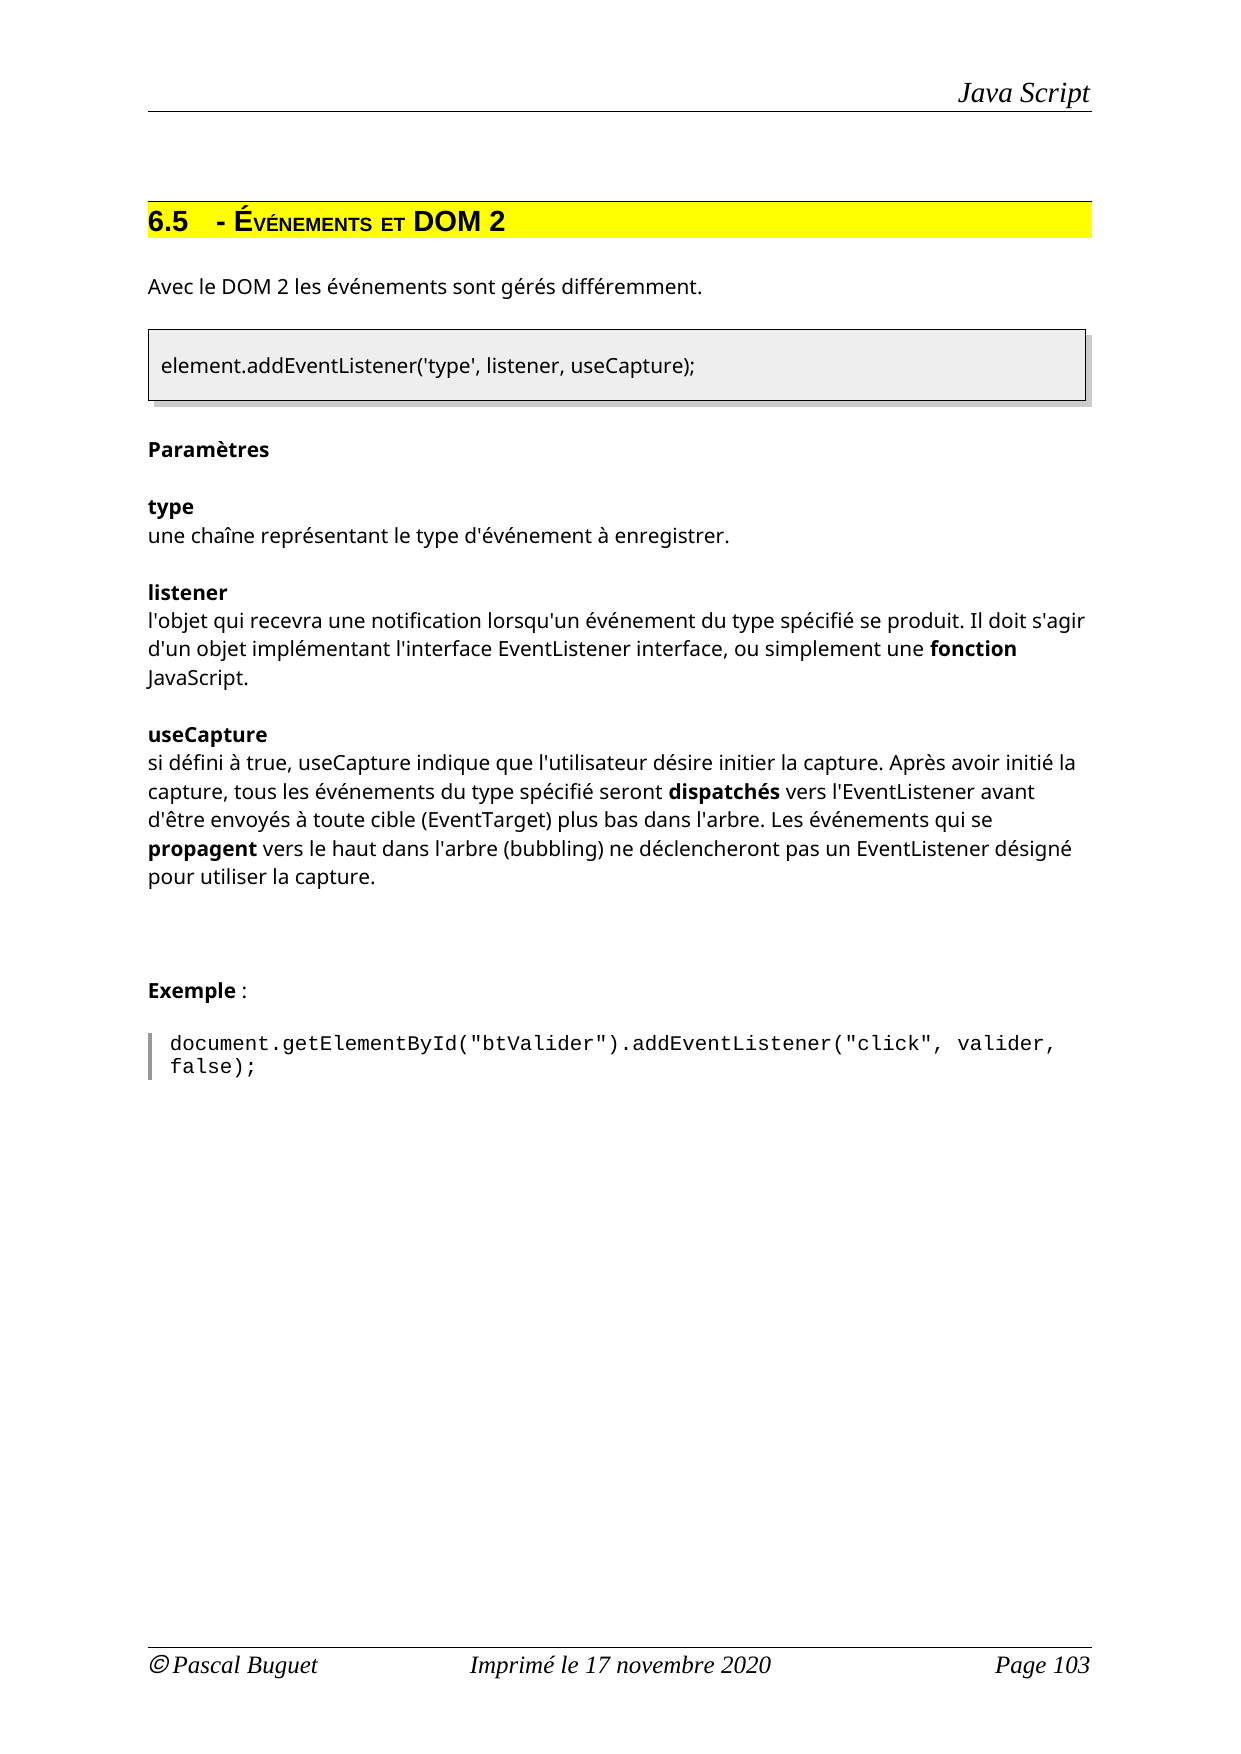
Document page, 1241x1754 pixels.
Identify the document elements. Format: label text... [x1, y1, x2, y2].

text Avec le DOM 2 les événements sont gérés différemment. [148, 272, 1092, 301]
text Exemple : [148, 976, 1092, 1004]
text une chaîne représentant le type d'événement à enregistrer. [148, 521, 1092, 549]
subtitle - Événements et DOM 2 [148, 202, 1092, 238]
text Paramètres [148, 436, 1092, 464]
text useCapture [148, 720, 1092, 748]
text element.addEventListener('type', listener, useCapture); [149, 330, 1085, 400]
text type [148, 492, 1092, 521]
text l'objet qui recevra une notification lorsqu'un événement du type spécifié se produit. Il doit s'agir d'un objet implémentant l'interface EventListener interface, ou simplement une fonction JavaScript. [148, 606, 1092, 691]
text document.getElementById("btValider").addEventListener("click", valider, false); [152, 1033, 1092, 1080]
text listener [148, 578, 1092, 606]
text si défini à true, useCapture indique que l'utilisateur désire initier la capture. Après avoir initié la capture, tous les événements du type spécifié seront dispatchés vers l'EventListener avant d'être envoyés à toute cible (EventTarget) plus bas dans l'arbre. Les événements qui se propagent vers le haut dans l'arbre (bubbling) ne déclencheront pas un EventListener désigné pour utiliser la capture. [148, 748, 1092, 891]
